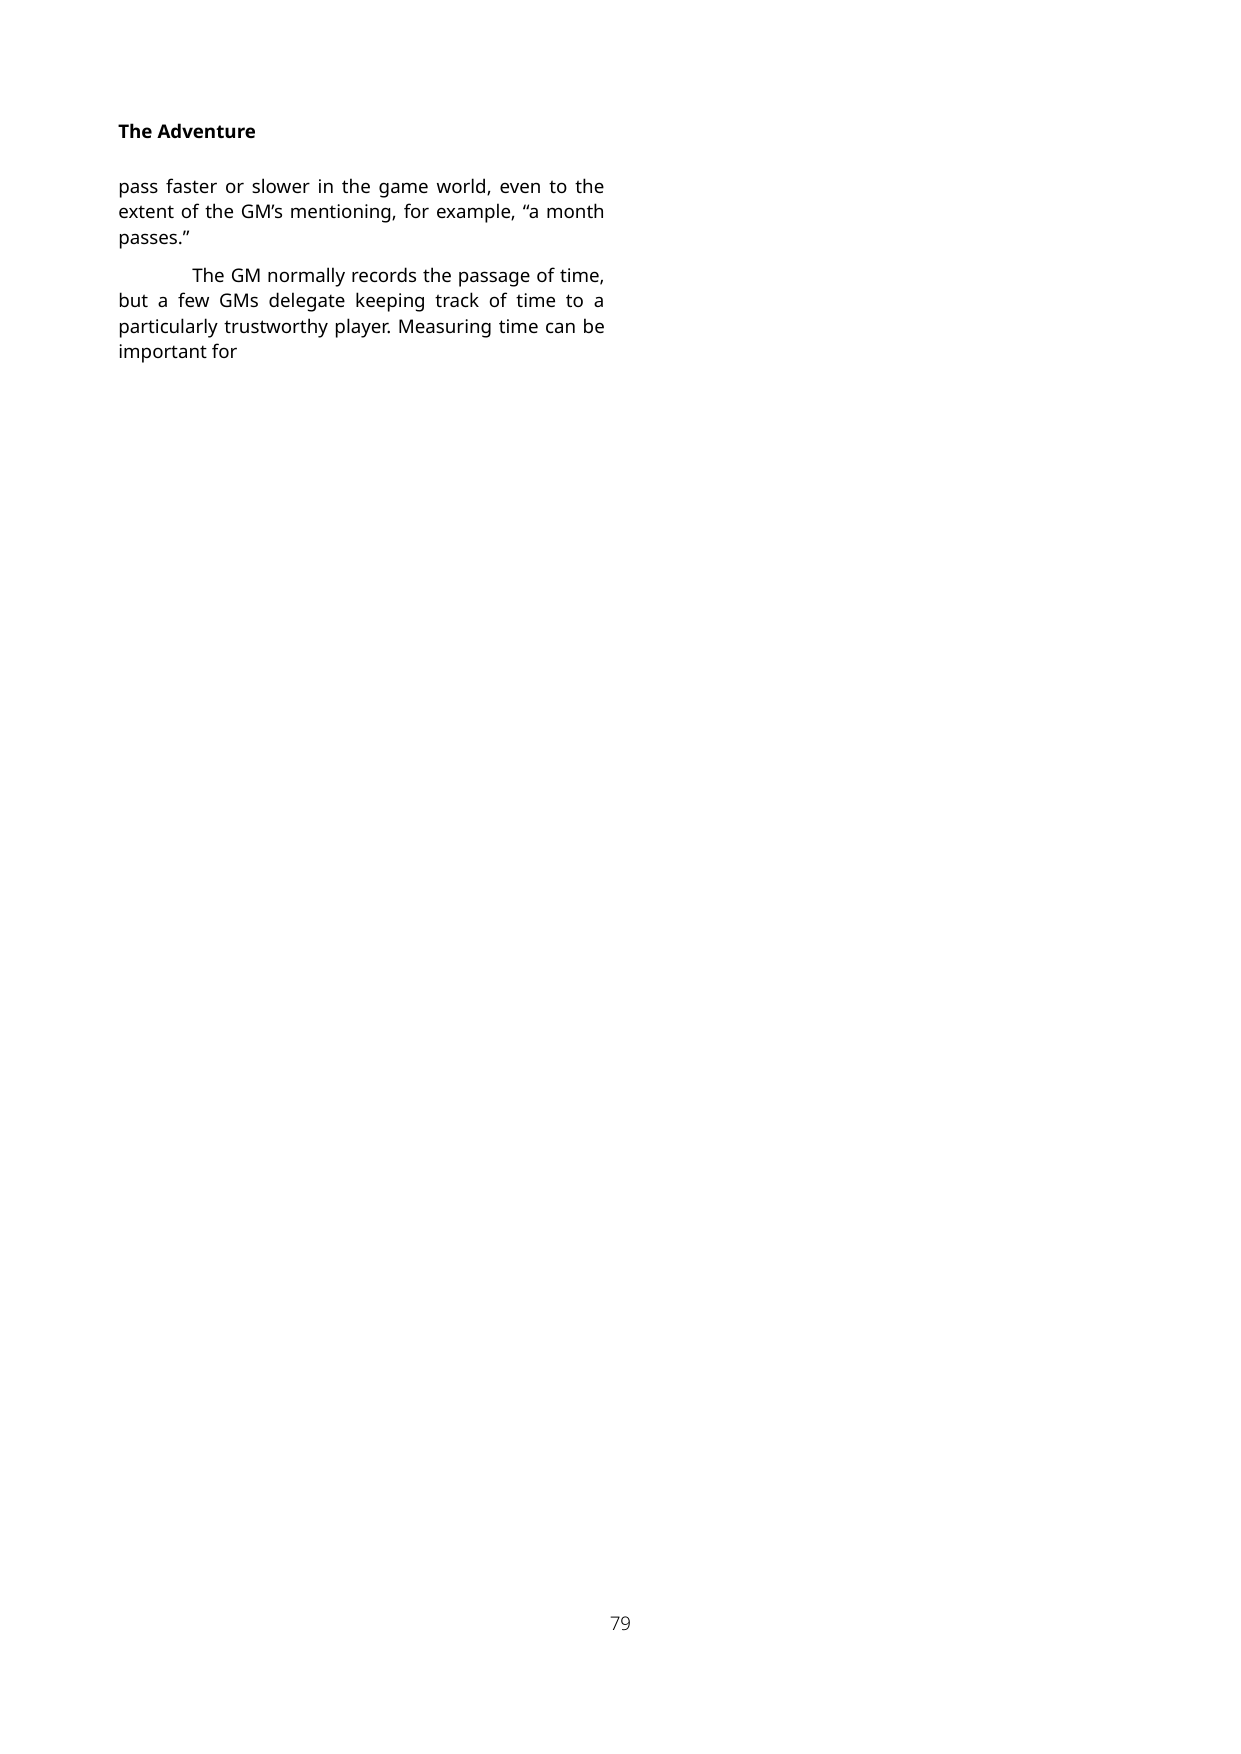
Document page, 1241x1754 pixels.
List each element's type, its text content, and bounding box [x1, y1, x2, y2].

text pass faster or slower in the game world, even to the extent of the GM’s mentioning, for example, “a month passes.” [118, 173, 605, 250]
text The GM normally records the passage of time, but a few GMs delegate keeping track of time to a particularly trustworthy player. Measuring time can be important for [118, 262, 605, 364]
